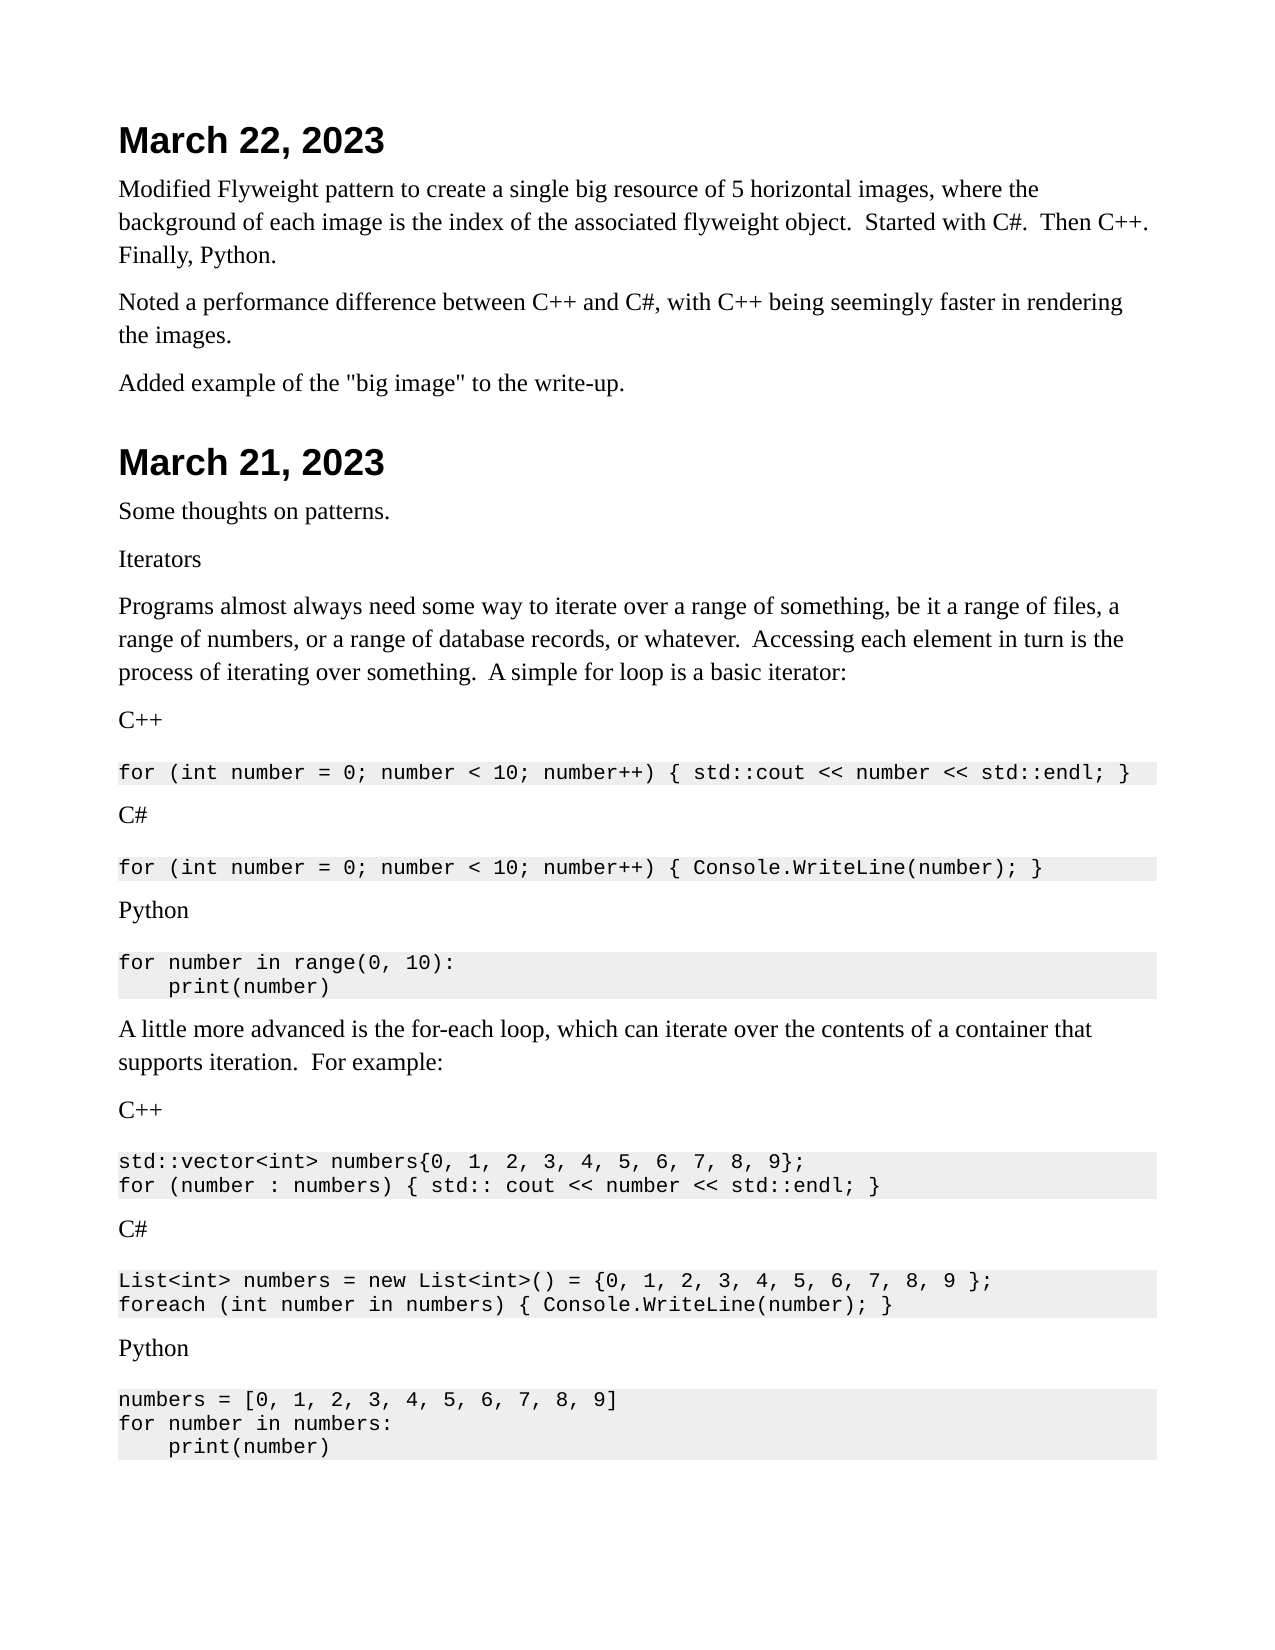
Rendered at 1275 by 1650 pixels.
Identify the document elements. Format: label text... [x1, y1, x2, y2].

text Added example of the "big image" to the write-up. [118, 368, 1157, 397]
text for (int number = 0; number < 10; number++) { std::cout << number << std::endl; } [118, 762, 1157, 785]
text for (number : numbers) { std:: cout << number << std::endl; } [118, 1175, 1157, 1199]
text print(number) [118, 976, 1157, 999]
text List<int> numbers = new List<int>() = {0, 1, 2, 3, 4, 5, 6, 7, 8, 9 }; [118, 1270, 1157, 1294]
subtitle March 22, 2023 [118, 118, 1157, 161]
text for number in range(0, 10): [118, 952, 1157, 976]
subtitle March 21, 2023 [118, 441, 1157, 484]
text A little more advanced is the for-each loop, which can iterate over the contents of a container that supports iteration. For example: [118, 1014, 1157, 1076]
text std::vector<int> numbers{0, 1, 2, 3, 4, 5, 6, 7, 8, 9}; [118, 1152, 1157, 1175]
text for (int number = 0; number < 10; number++) { Console.WriteLine(number); } [118, 857, 1157, 881]
text Python [118, 1333, 1157, 1361]
text Programs almost always need some way to iterate over a range of something, be it a range of files, a range of numbers, or a range of database records, or whatever. Accessing each element in turn is the process of iterating over something. A simple for loop is a basic iterator: [118, 591, 1157, 686]
text C++ [118, 1095, 1157, 1124]
text C# [118, 800, 1157, 829]
text for number in numbers: [118, 1413, 1157, 1437]
text foreach (int number in numbers) { Console.WriteLine(number); } [118, 1294, 1157, 1318]
text Some thoughts on patterns. [118, 496, 1157, 525]
text Iterators [118, 544, 1157, 573]
text Noted a performance difference between C++ and C#, with C++ being seemingly faster in rendering the images. [118, 287, 1157, 349]
text numbers = [0, 1, 2, 3, 4, 5, 6, 7, 8, 9] [118, 1389, 1157, 1413]
text C++ [118, 705, 1157, 734]
text Modified Flyweight pattern to create a single big resource of 5 horizontal images, where the background of each image is the index of the associated flyweight object. Started with C#. Then C++. Finally, Python. [118, 174, 1157, 268]
text Python [118, 896, 1157, 924]
text print(number) [118, 1437, 1157, 1460]
text C# [118, 1214, 1157, 1243]
